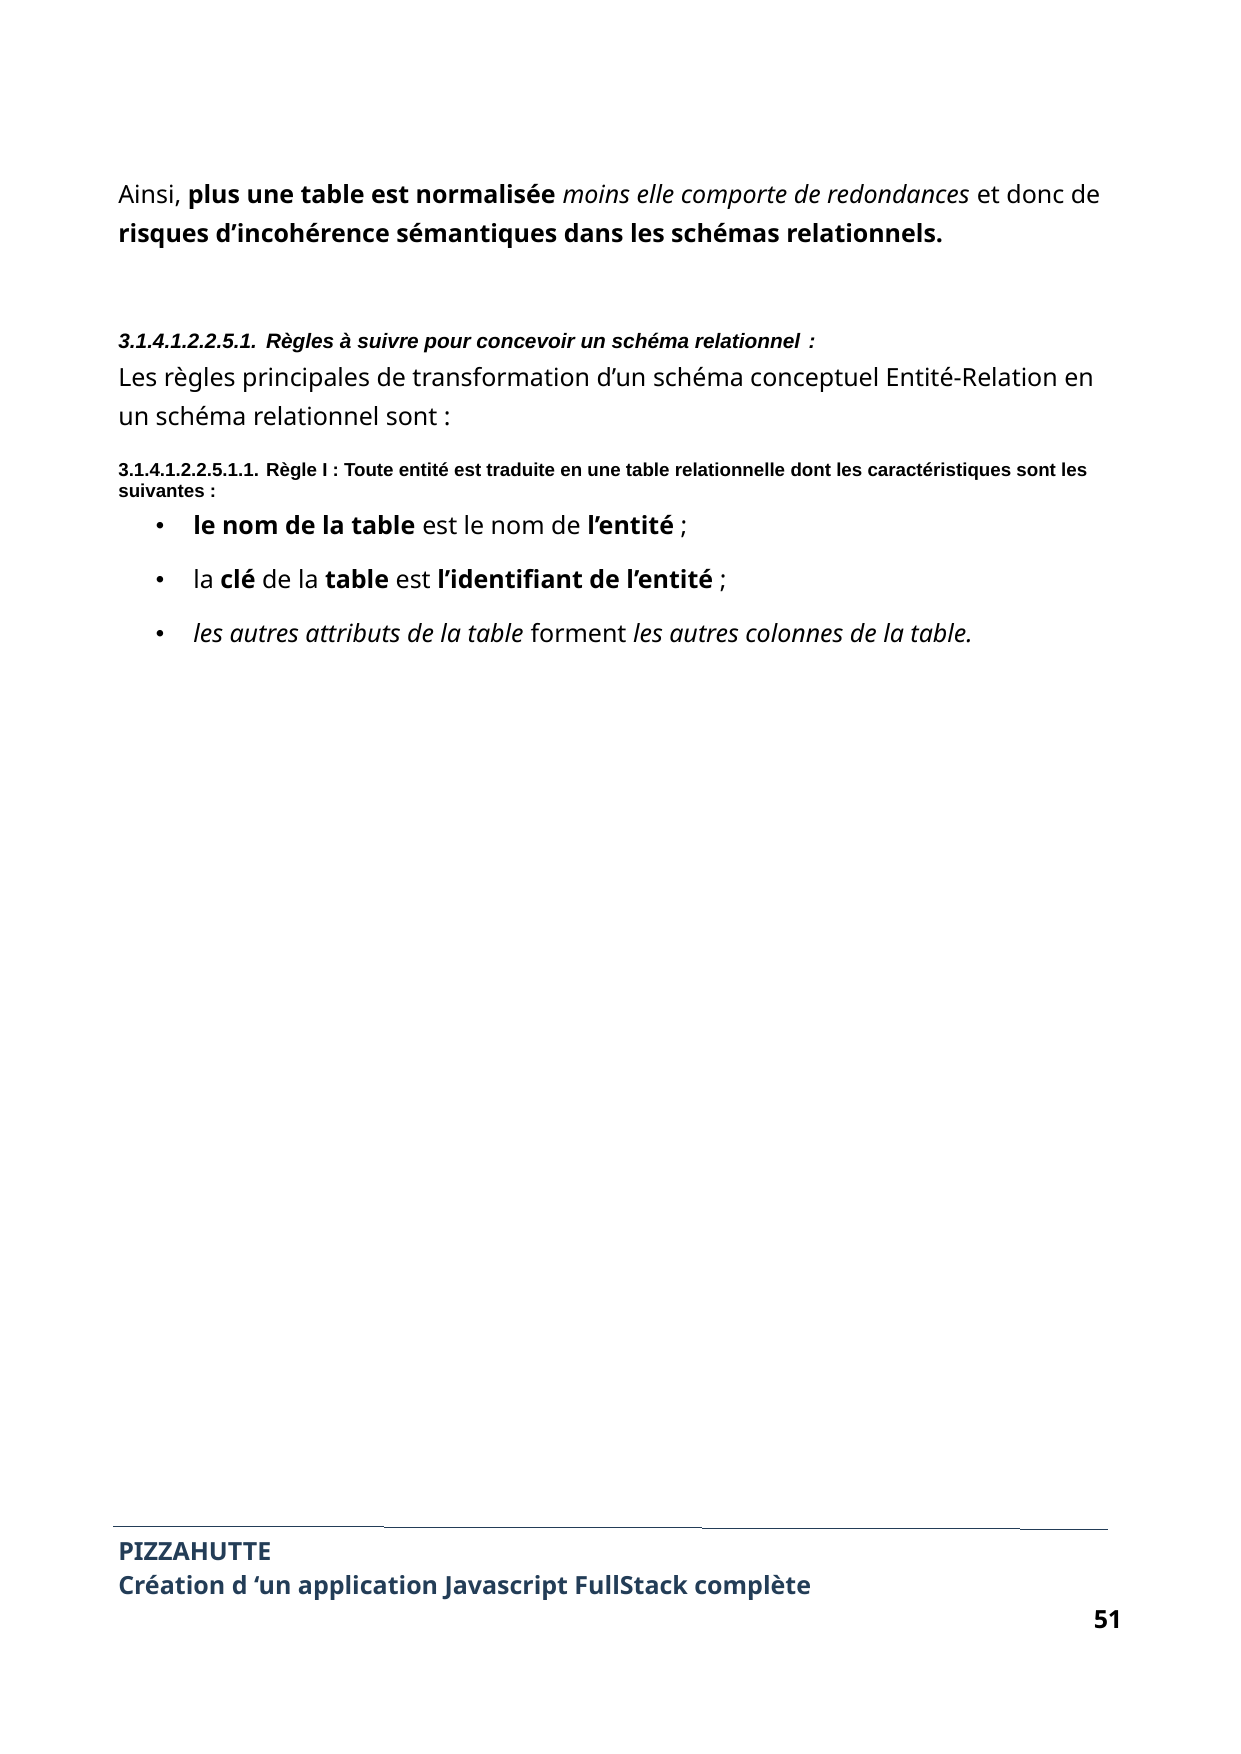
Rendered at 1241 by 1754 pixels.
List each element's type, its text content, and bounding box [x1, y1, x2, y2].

text Les règles principales de transformation d’un schéma conceptuel Entité-Relation en un schéma relationnel sont : [118, 359, 1122, 433]
list les autres attributs de la table forment les autres colonnes de la table. [156, 616, 1122, 649]
list le nom de la table est le nom de l’entité ; [156, 508, 1122, 542]
text Ainsi, plus une table est normalisée moins elle comporte de redondances et donc de risques d’incohérence sémantiques dans les schémas relationnels. [118, 176, 1122, 249]
subtitle Règles à suivre pour concevoir un schéma relationnel : [118, 329, 1122, 353]
list la clé de la table est l’identifiant de l’entité ; [156, 562, 1122, 596]
subtitle Règle I : Toute entité est traduite en une table relationnelle dont les caractéristiques sont les suivantes : [118, 459, 1122, 502]
